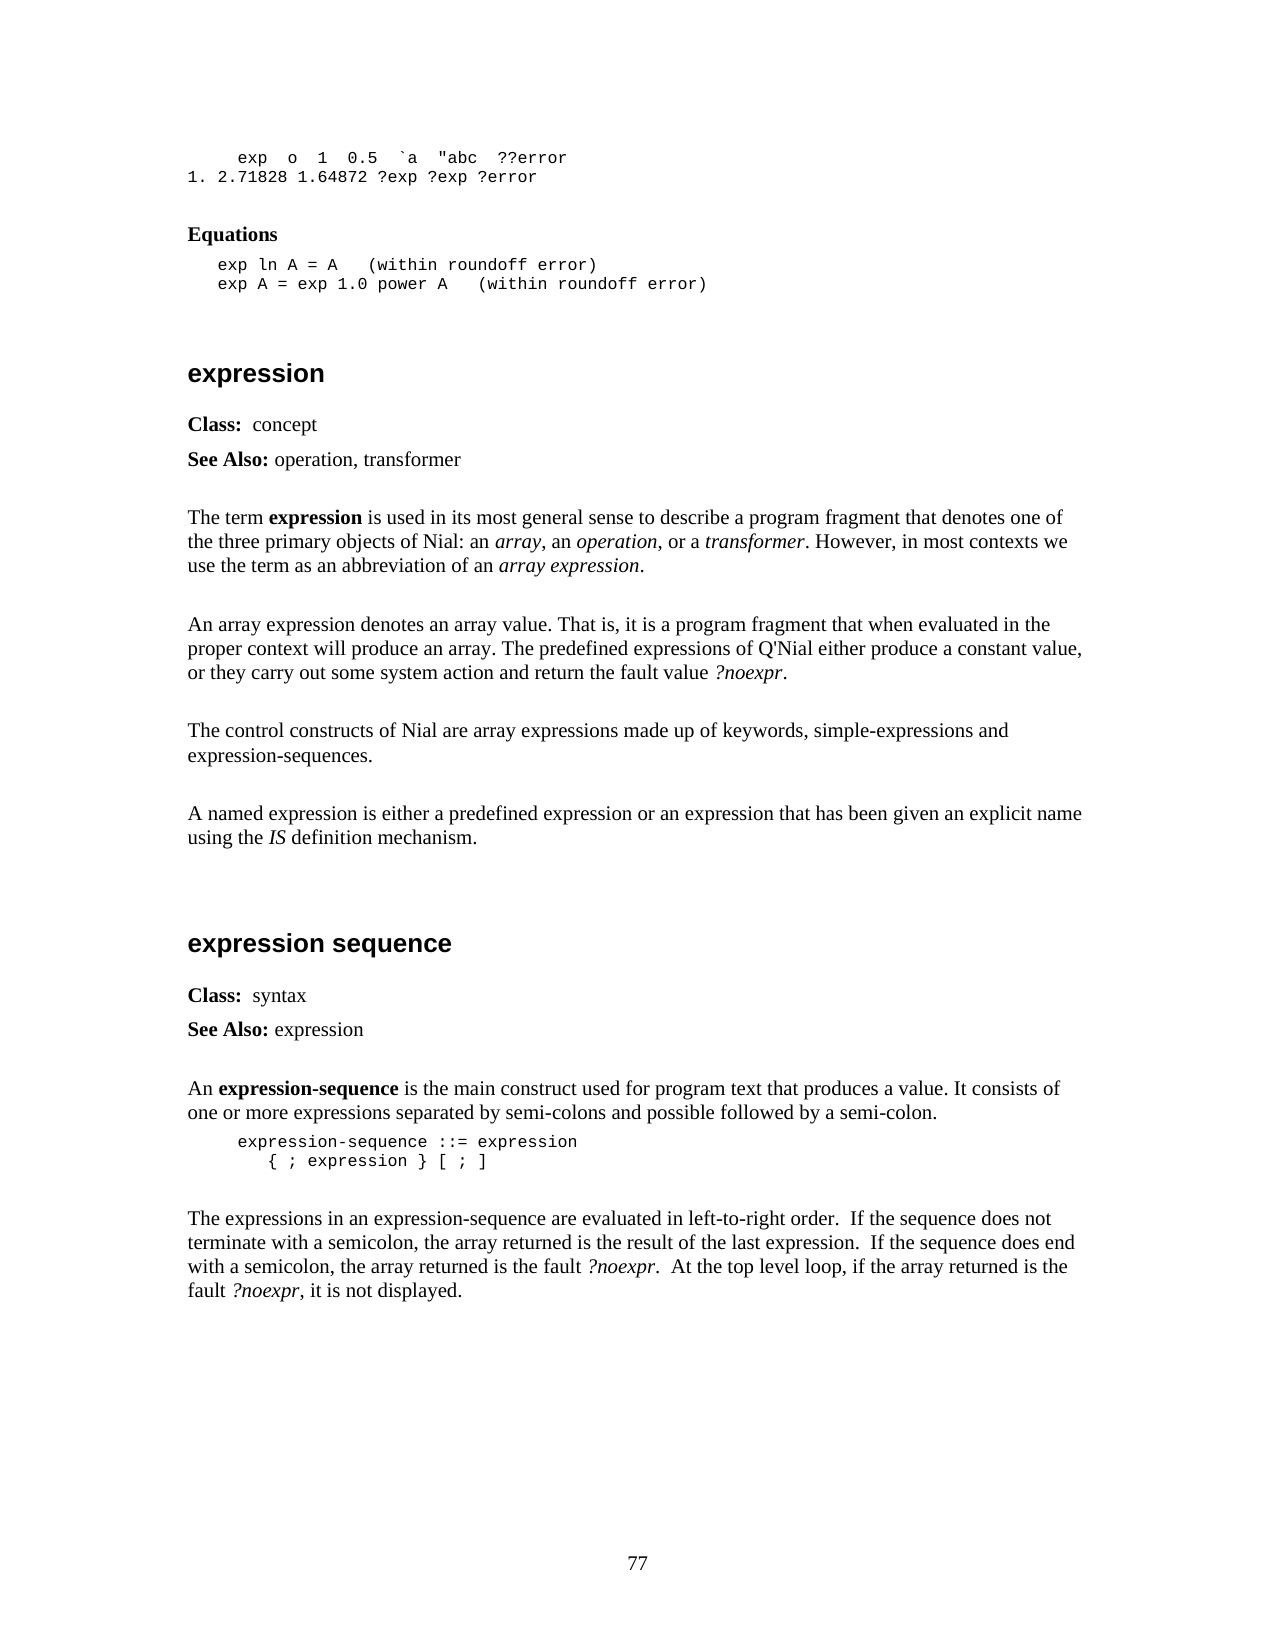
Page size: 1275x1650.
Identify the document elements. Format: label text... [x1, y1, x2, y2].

text The term expression is used in its most general sense to describe a program fragment that denotes one of the three primary objects of Nial: an array, an operation, or a transformer. However, in most contexts we use the term as an abbreviation of an array expression. [187, 505, 1087, 601]
text An expression-sequence is the main construct used for program text that produces a value. It consists of one or more expressions separated by semi-colons and possible followed by a semi-colon. [187, 1076, 1087, 1124]
text The control constructs of Nial are array expressions made up of keywords, simple-expressions and expression-sequences. [187, 718, 1087, 791]
text The expressions in an expression-sequence are evaluated in left-to-right order. If the sequence does not terminate with a semicolon, the array returned is the result of the last expression. If the sequence does end with a semicolon, the array returned is the fault ?noexpr. At the top level loop, if the array returned is the fault ?noexpr, it is not displayed. [187, 1206, 1087, 1302]
text Equations [187, 222, 1087, 246]
text expression sequence [187, 928, 1087, 958]
text See Also: expression [187, 1017, 1087, 1065]
text Class: syntax [187, 982, 1087, 1007]
text exp o 1 0.5 `a "abc ??error 1. 2.71828 1.64872 ?exp ?exp ?error [187, 150, 1087, 212]
text Class: concept [187, 412, 1087, 436]
text See Also: operation, transformer [187, 447, 1087, 495]
text expression [187, 358, 1087, 388]
text exp ln A = A (within roundoff error) exp A = exp 1.0 power A (within roundoff error) [187, 257, 1087, 313]
text An array expression denotes an array value. That is, it is a program fragment that when evaluated in the proper context will produce an array. The predefined expressions of Q'Nial either produce a constant value, or they carry out some system action and return the fault value ?noexpr. [187, 612, 1087, 708]
text A named expression is either a predefined expression or an expression that has been given an explicit name using the IS definition mechanism. [187, 801, 1087, 849]
text expression-sequence ::= expression { ; expression } [ ; ] [187, 1134, 1087, 1196]
